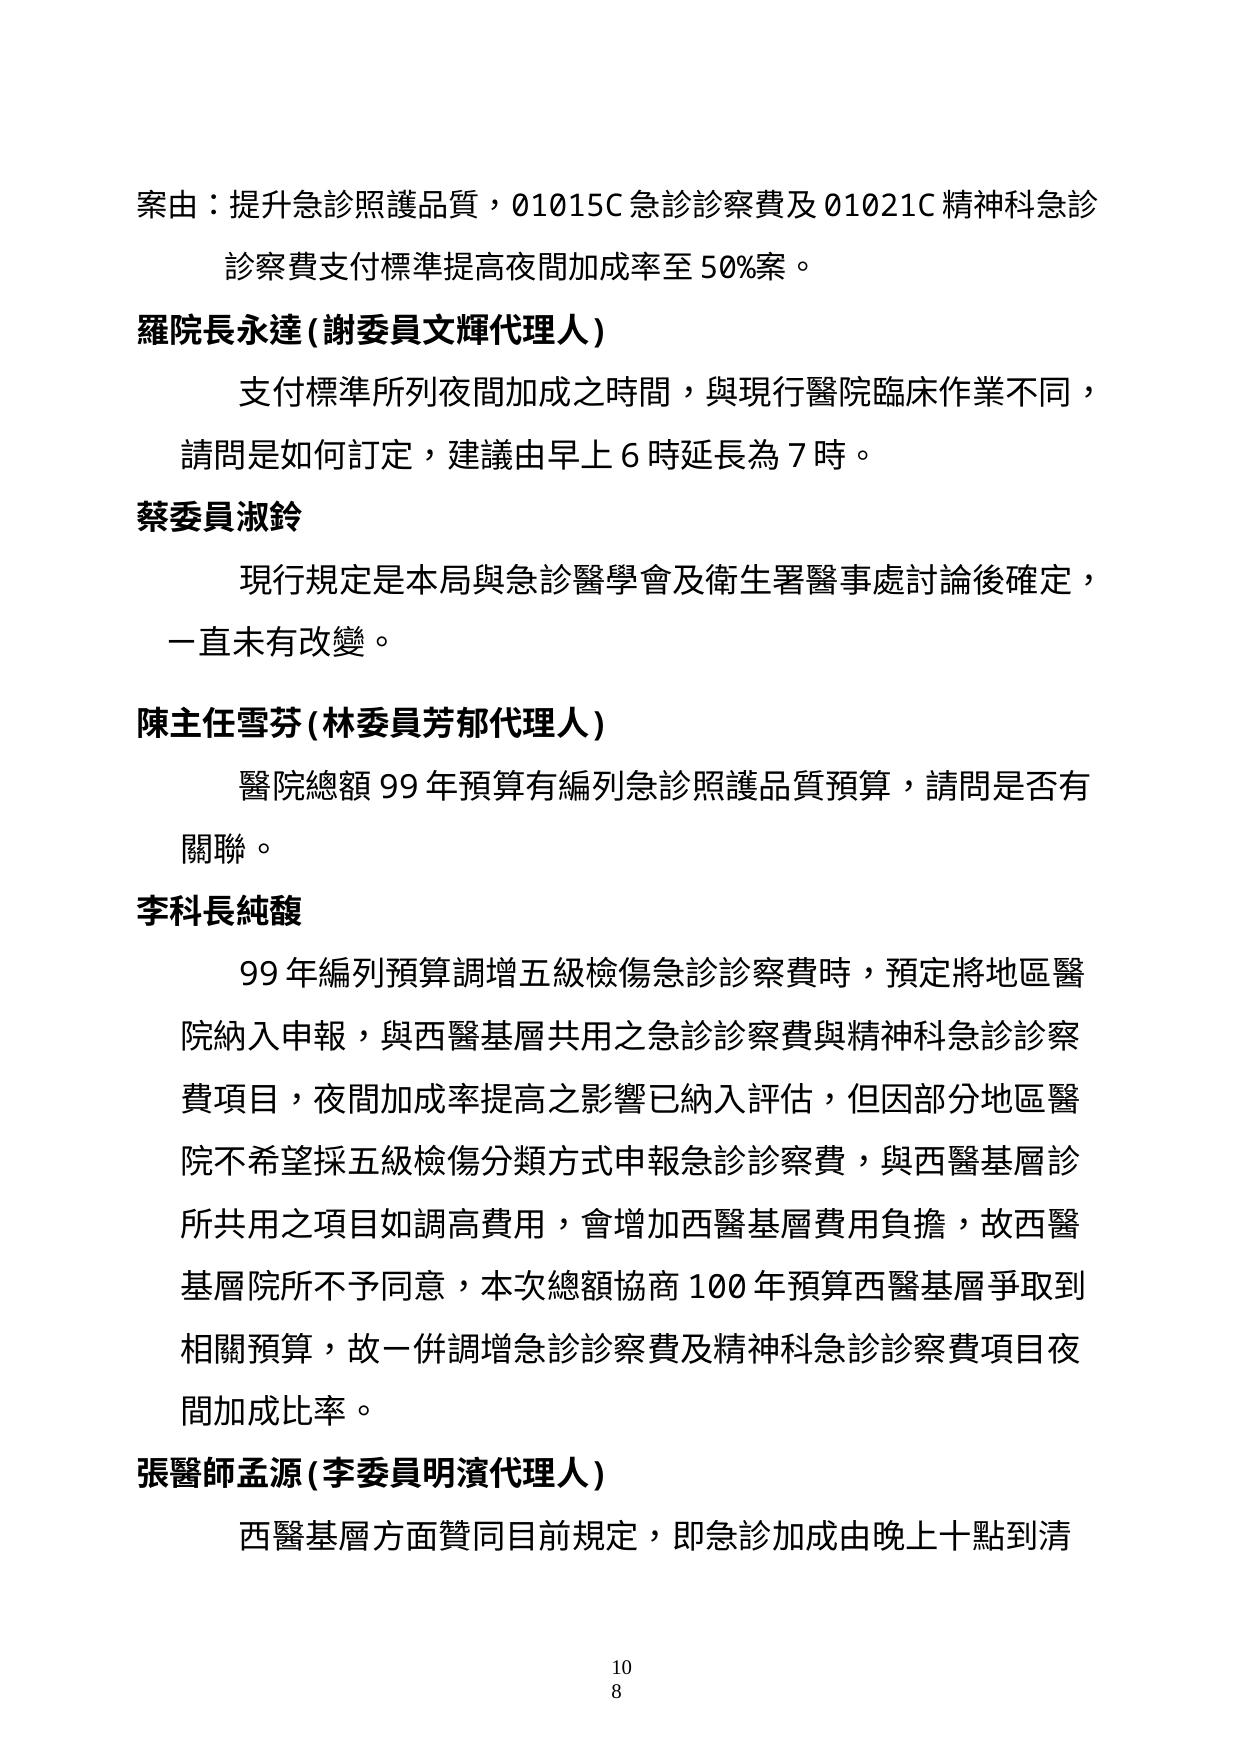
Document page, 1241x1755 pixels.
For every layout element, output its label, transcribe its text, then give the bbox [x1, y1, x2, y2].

text 99年編列預算調增五級檢傷急診診察費時，預定將地區醫院納入申報，與西醫基層共用之急診診察費與精神科急診診察費項目，夜間加成率提高之影響已納入評估，但因部分地區醫院不希望採五級檢傷分類方式申報急診診察費，與西醫基層診所共用之項目如調高費用，會增加西醫基層費用負擔，故西醫基層院所不予同意，本次總額協商100年預算西醫基層爭取到相關預算，故ㄧ倂調增急診診察費及精神科急診診察費項目夜間加成比率。 [180, 930, 1104, 1430]
text 案由：提升急診照護品質，01015C急診診察費及01021C精神科急診診察費支付標準提高夜間加成率至50%案。 [136, 161, 1104, 286]
text 羅院長永達(謝委員文輝代理人) [136, 286, 1104, 348]
text 張醫師孟源(李委員明濱代理人) [136, 1430, 1104, 1492]
text 西醫基層方面贊同目前規定，即急診加成由晚上十點到清 [180, 1492, 1104, 1555]
text 現行規定是本局與急診醫學會及衛生署醫事處討論後確定，ㄧ直未有改變。 [165, 536, 1104, 661]
text 李科長純馥 [136, 867, 1104, 930]
text 蔡委員淑鈴 [136, 473, 1104, 536]
text 陳主任雪芬(林委員芳郁代理人) [136, 680, 1104, 742]
text 支付標準所列夜間加成之時間，與現行醫院臨床作業不同，請問是如何訂定，建議由早上6時延長為7時。 [180, 348, 1104, 473]
text 醫院總額99年預算有編列急診照護品質預算，請問是否有關聯。 [180, 742, 1104, 867]
